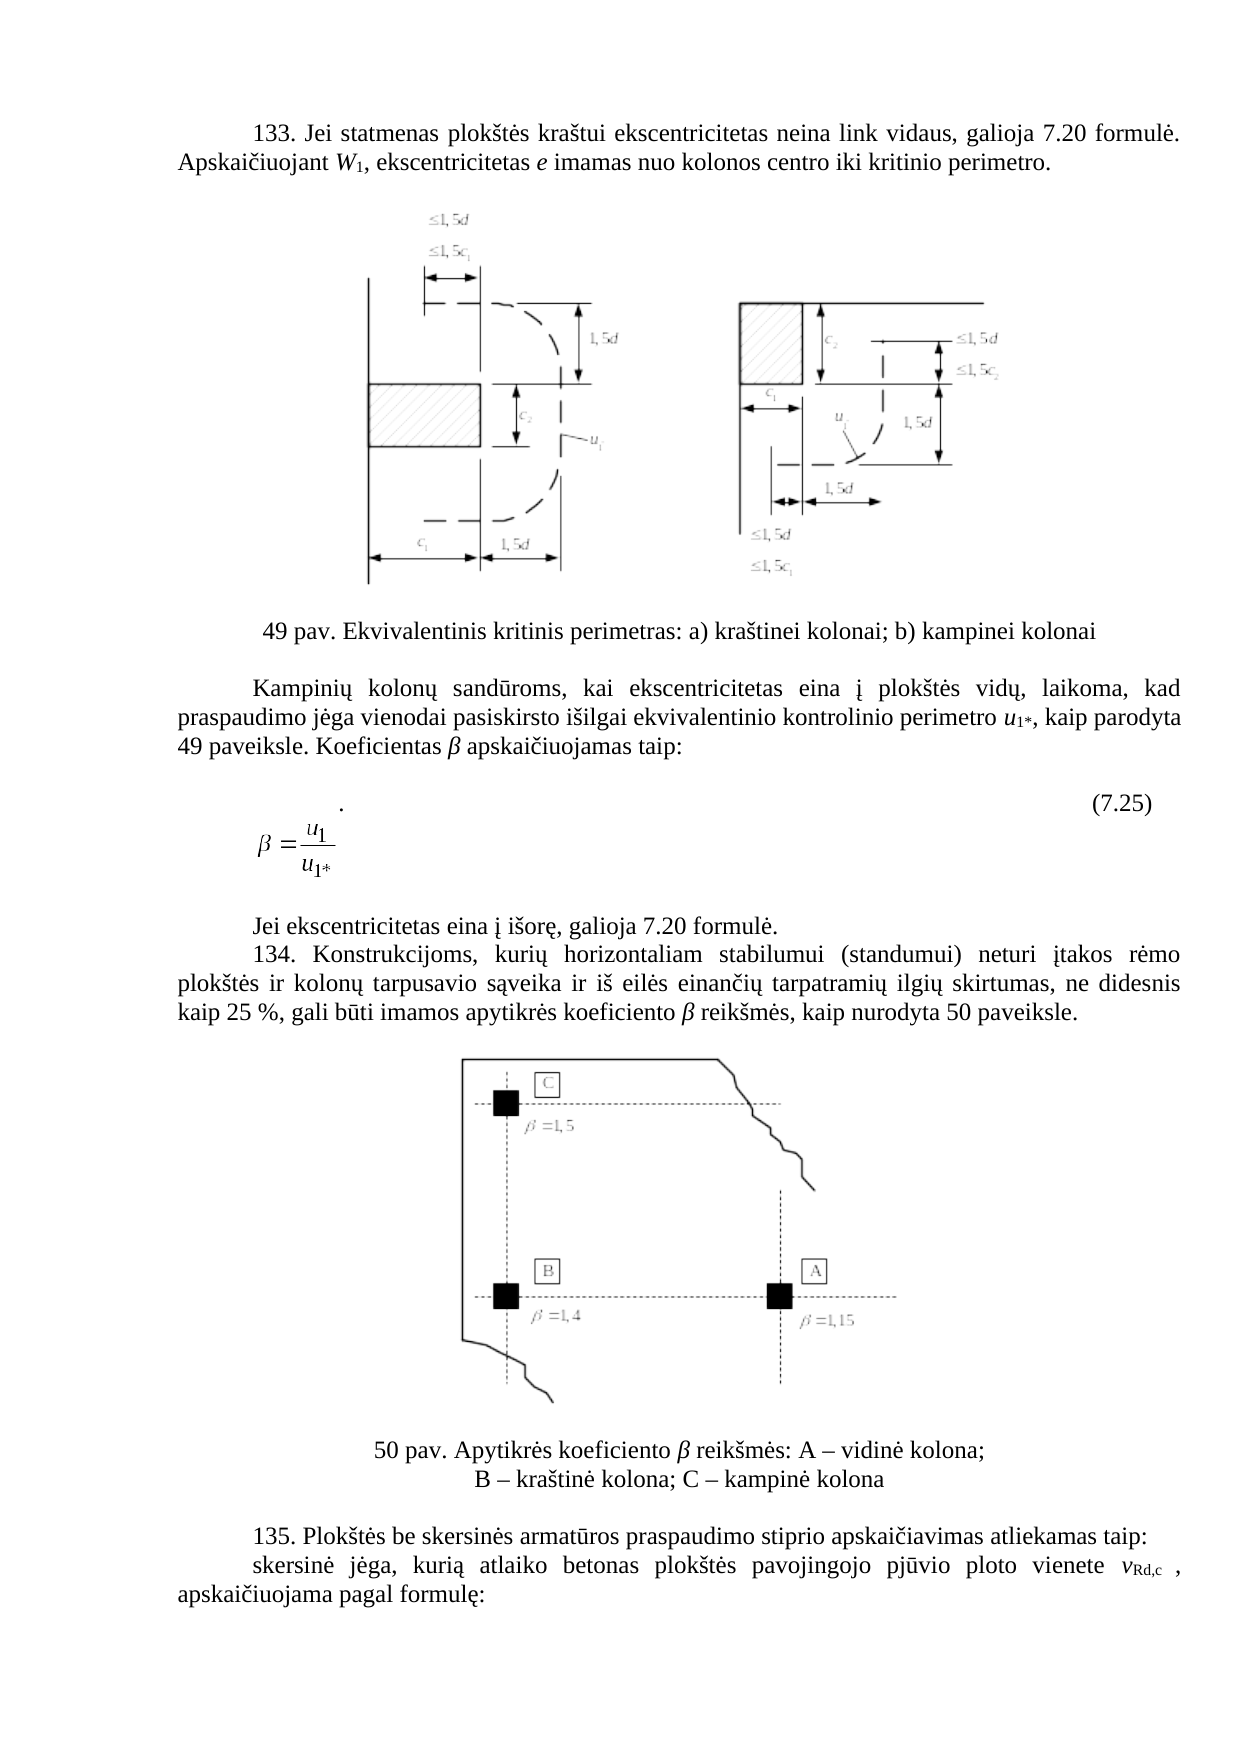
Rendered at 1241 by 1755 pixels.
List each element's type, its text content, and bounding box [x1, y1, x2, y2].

text 135. Plokštės be skersinės armatūros praspaudimo stiprio apskaičiavimas atliekamas taip: [177, 1521, 1181, 1550]
text 134. Konstrukcijoms, kurių horizontaliam stabilumui (standumui) neturi įtakos rėmo plokštės ir kolonų tarpusavio sąveika ir iš eilės einančių tarpatramių ilgių skirtumas, ne didesnis kaip 25 %, gali būti imamos apytikrės koeficiento β reikšmės, kaip nurodyta 50 paveiksle. [177, 939, 1181, 1026]
text 49 pav. Ekvivalentinis kritinis perimetras: a) kraštinei kolonai; b) kampinei kolonai [177, 616, 1181, 645]
text B – kraštinė kolona; C – kampinė kolona [177, 1464, 1181, 1492]
text . (7.25) [177, 788, 1181, 882]
text Kampinių kolonų sandūroms, kai ekscentricitetas eina į plokštės vidų, laikoma, kad praspaudimo jėga vienodai pasiskirsto išilgai ekvivalentinio kontrolinio perimetro u1*, kaip parodyta 49 paveiksle. Koeficientas β apskaičiuojamas taip: [177, 673, 1181, 760]
text Jei ekscentricitetas eina į išorę, galioja 7.20 formulė. [177, 911, 1181, 939]
text skersinė jėga, kurią atlaiko betonas plokštės pavojingojo pjūvio ploto vienete vRd,c , apskaičiuojama pagal formulę: [177, 1550, 1181, 1607]
text 133. Jei statmenas plokštės kraštui ekscentricitetas neina link vidaus, galioja 7.20 formulė. Apskaičiuojant W1, ekscentricitetas e imamas nuo kolonos centro iki kritinio perimetro. [177, 118, 1181, 176]
text 50 pav. Apytikrės koeficiento β reikšmės: A – vidinė kolona; [177, 1435, 1181, 1464]
